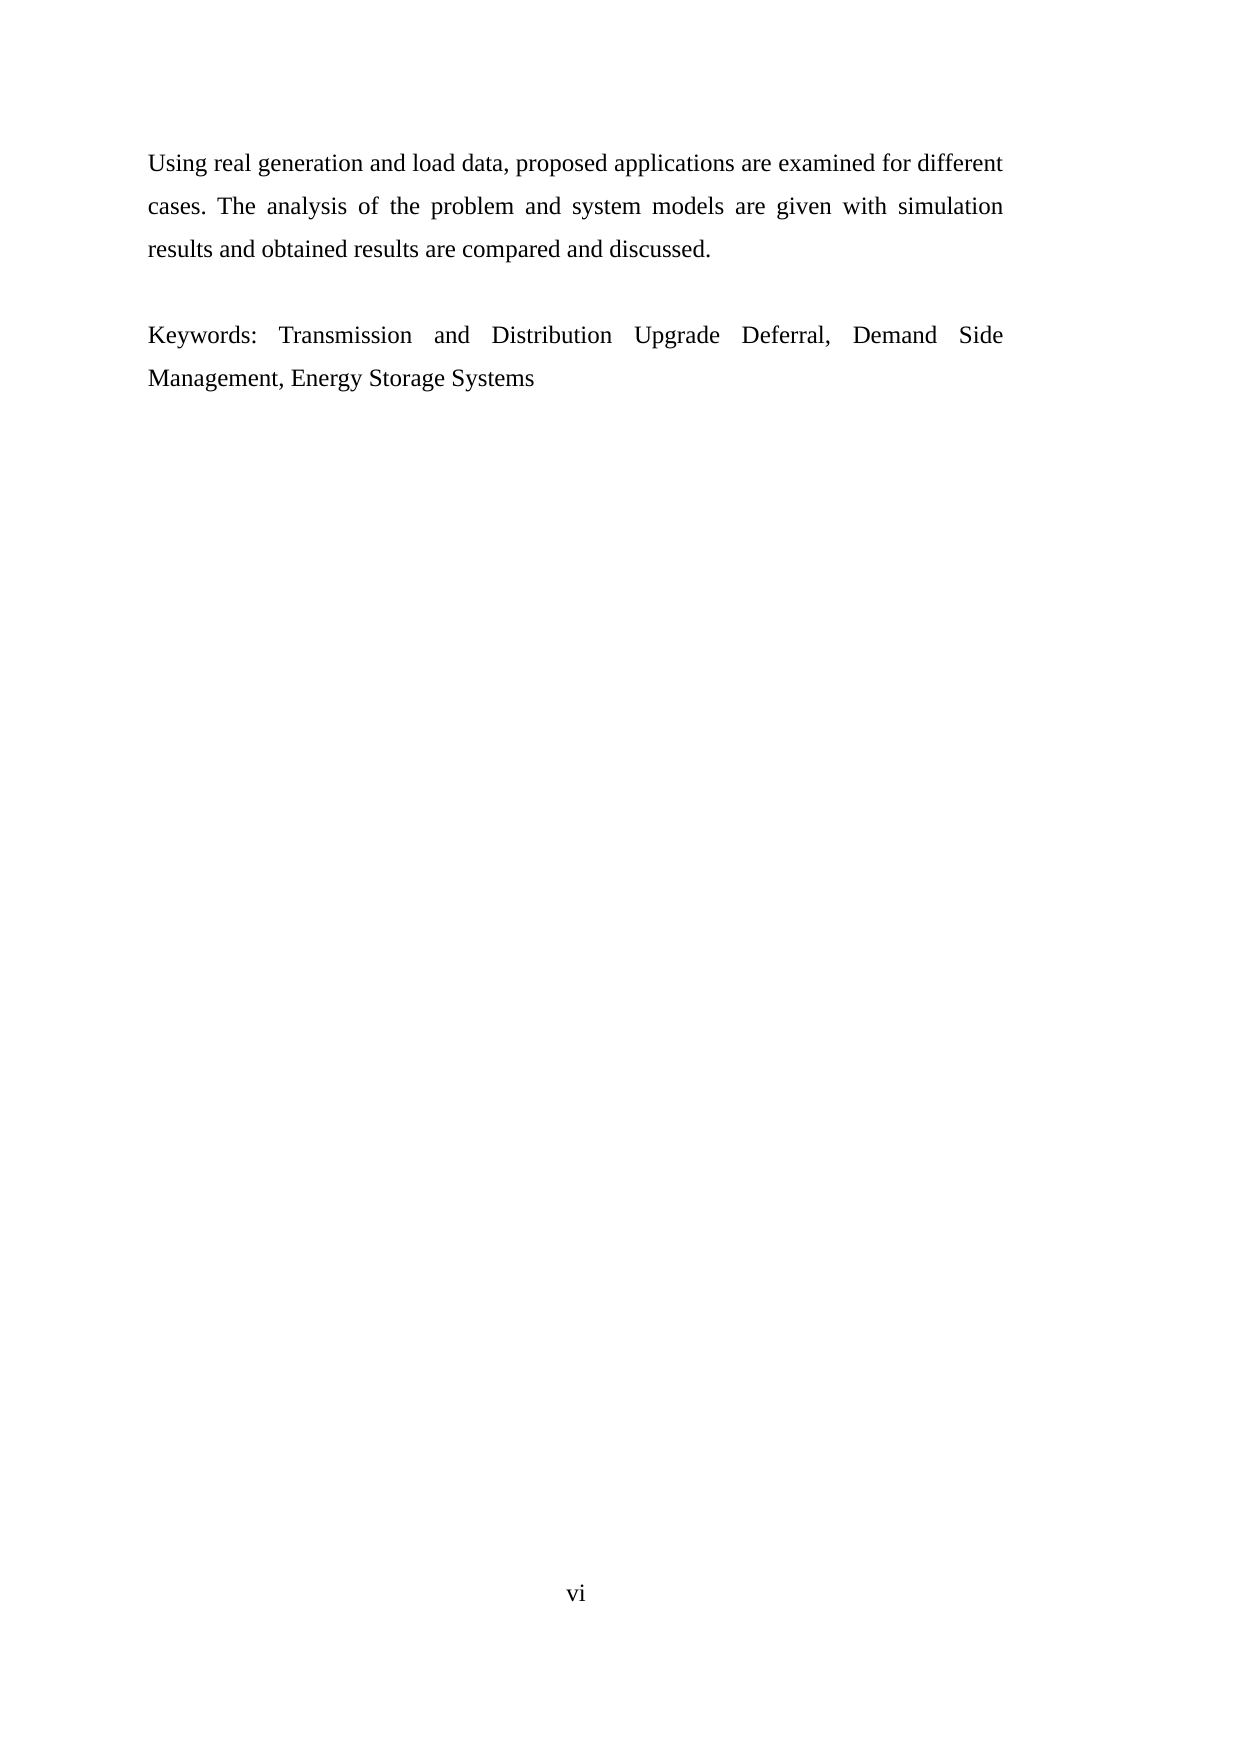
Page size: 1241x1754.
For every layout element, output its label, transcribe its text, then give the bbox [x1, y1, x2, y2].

text Using real generation and load data, proposed applications are examined for different cases. The analysis of the problem and system models are given with simulation results and obtained results are compared and discussed. [148, 148, 1004, 263]
text Keywords: Transmission and Distribution Upgrade Deferral, Demand Side Management, Energy Storage Systems [148, 320, 1004, 392]
